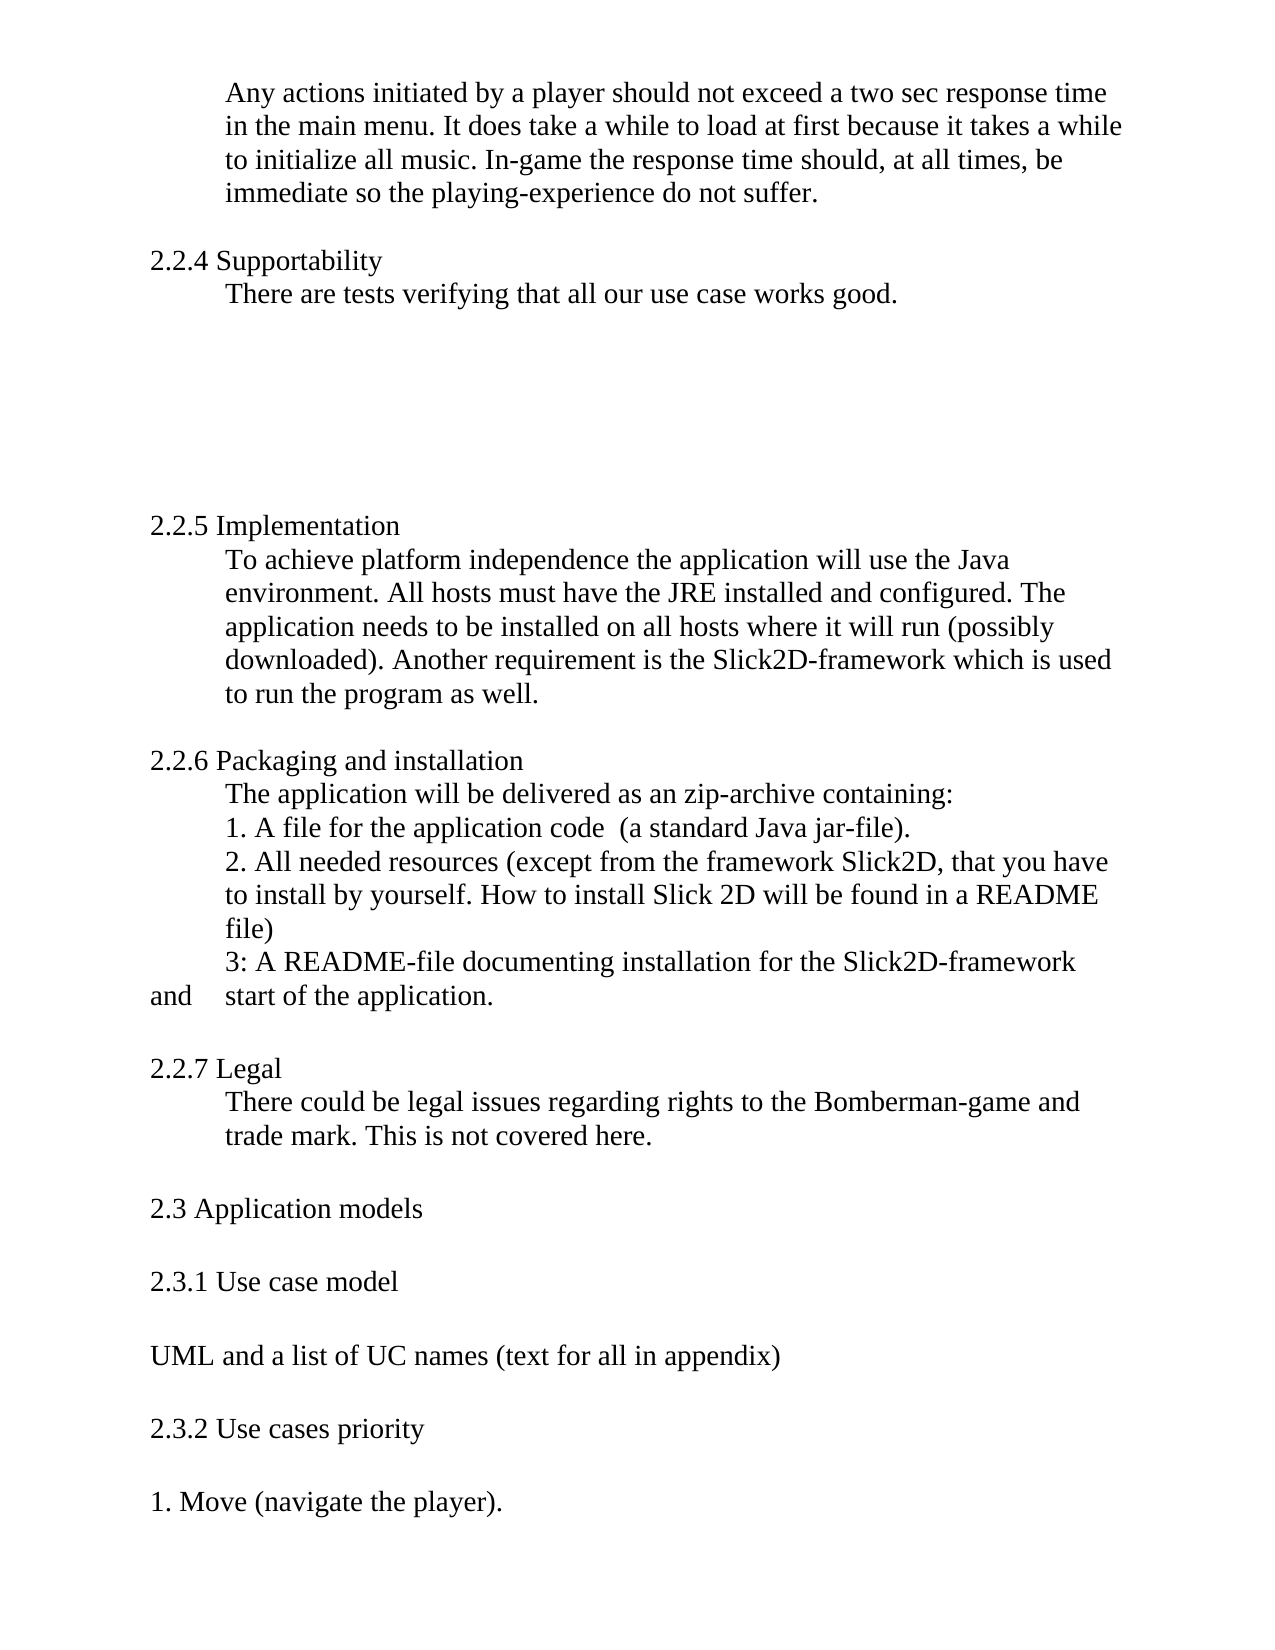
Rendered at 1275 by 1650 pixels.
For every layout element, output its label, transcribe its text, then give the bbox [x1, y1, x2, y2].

text 2.2.4 Supportability There are tests verifying that all our use case works good. [150, 243, 1125, 310]
text 2.2.6 Packaging and installation The application will be delivered as an zip-archive containing: 1. A file for the application code (a standard Java jar-file). 2. All needed resources (except from the framework Slick2D, that you have to install by yourself. How to install Slick 2D will be found in a README file) 3: A README-file documenting installation for the Slick2D-framework and start of the application. 2.2.7 Legal [150, 743, 1125, 1084]
text 2.2.5 Implementation [150, 310, 1125, 542]
text There could be legal issues regarding rights to the Bomberman-game and trade mark. This is not covered here. 2.3 Application models 2.3.1 Use case model UML and a list of UC names (text for all in appendix) 2.3.2 Use cases priority 1. Move (navigate the player). [150, 1084, 1125, 1518]
text To achieve platform independence the application will use the Java environment. All hosts must have the JRE installed and configured. The application needs to be installed on all hosts where it will run (possibly downloaded). Another requirement is the Slick2D-framework which is used to run the program as well. [150, 542, 1125, 743]
text Any actions initiated by a player should not exceed a two sec response time in the main menu. It does take a while to load at first because it takes a while to initialize all music. In-game the response time should, at all times, be immediate so the playing-experience do not suffer. [150, 75, 1125, 243]
